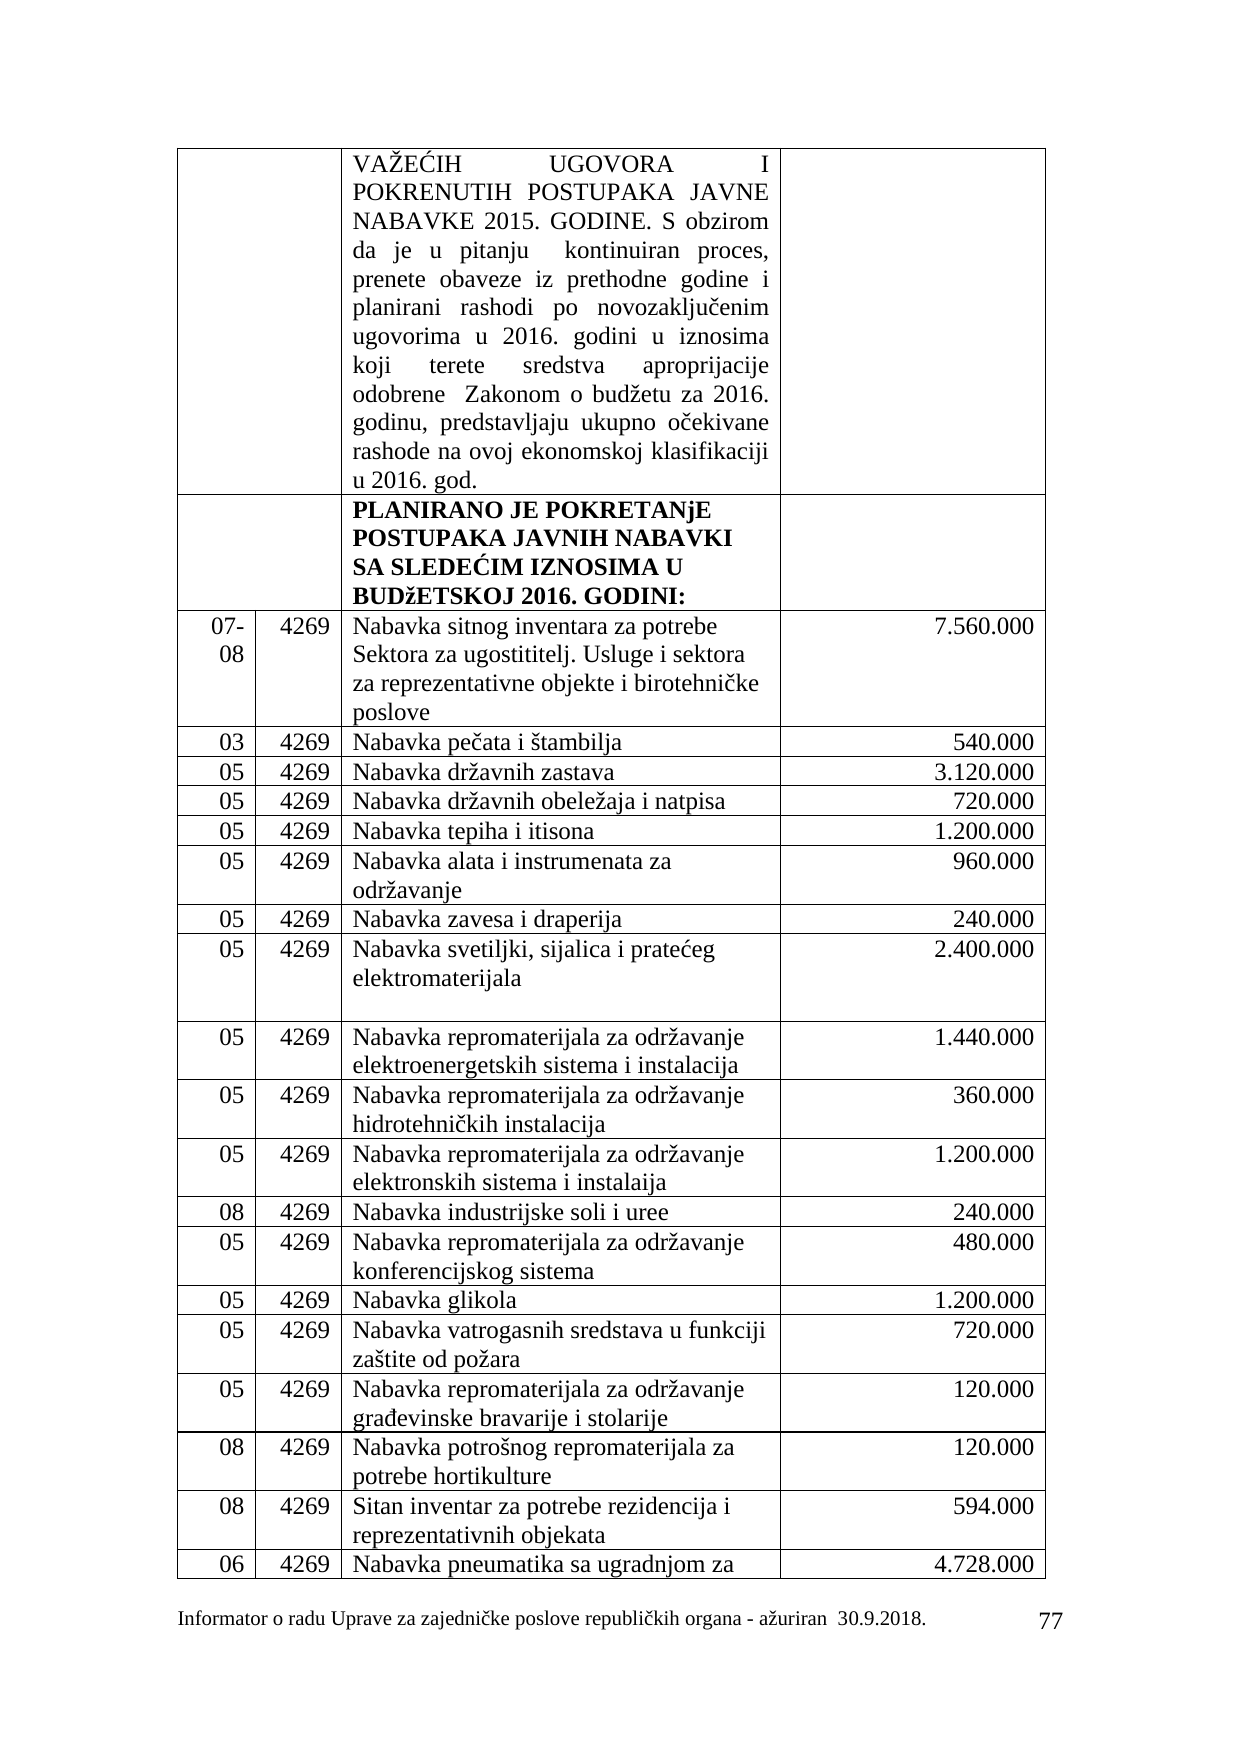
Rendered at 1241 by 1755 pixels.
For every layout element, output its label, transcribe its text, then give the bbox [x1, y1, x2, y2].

table_cell 720.000 [781, 786, 1045, 815]
table_cell 05 [178, 1374, 255, 1431]
table_cell 05 [178, 786, 255, 815]
table_cell 4269 [256, 727, 341, 756]
table_cell 3.120.000 [781, 757, 1045, 785]
table_cell Nabavka tepiha i itisona [342, 816, 780, 845]
table_cell 06 [178, 1550, 255, 1578]
table_cell 4269 [256, 1315, 341, 1373]
table_cell 05 [178, 1022, 255, 1079]
table_cell 05 [178, 757, 255, 785]
table_cell Nabavka repromaterijala za održavanje konferencijskog sistema [342, 1227, 780, 1284]
table_cell Nabavka sitnog inventara za potrebe Sektora za ugostititelј. Usluge i sektora za reprezentativne objekte i birotehničke poslove [342, 611, 780, 726]
table_cell 05 [178, 846, 255, 903]
table_cell 1.200.000 [781, 1286, 1045, 1314]
table_cell 1.200.000 [781, 816, 1045, 845]
table_cell 4269 [256, 1227, 341, 1284]
table_cell 05 [178, 1139, 255, 1196]
table_cell Nabavka pečata i štambilјa [342, 727, 780, 756]
table_cell 2.400.000 [781, 934, 1045, 1021]
table_cell 05 [178, 1080, 255, 1138]
table_cell Nabavka zavesa i draperija [342, 905, 780, 933]
table_cell Nabavka repromaterijala za održavanje hidrotehničkih instalacija [342, 1080, 780, 1138]
table_cell 4269 [256, 905, 341, 933]
table_cell Nabavka pneumatika sa ugradnjom za [342, 1550, 780, 1578]
table_cell 05 [178, 934, 255, 1021]
table_cell 120.000 [781, 1374, 1045, 1431]
table_cell Nabavka repromaterijala za održavanje elektronskih sistema i instalaija [342, 1139, 780, 1196]
table_cell Nabavka repromaterijala za održavanje građevinske bravarije i stolarije [342, 1374, 780, 1431]
table_cell 720.000 [781, 1315, 1045, 1373]
table_cell 4.728.000 [781, 1550, 1045, 1578]
table_cell Nabavka alata i instrumenata za održavanje [342, 846, 780, 903]
table_cell 7.560.000 [781, 611, 1045, 726]
table_cell [781, 495, 1045, 610]
table_cell 4269 [256, 1374, 341, 1431]
table_cell 4269 [256, 1197, 341, 1226]
table_cell Nabavka vatrogasnih sredstava u funkciji zaštite od požara [342, 1315, 780, 1373]
table_cell 05 [178, 1286, 255, 1314]
table_cell 360.000 [781, 1080, 1045, 1138]
table_cell 08 [178, 1491, 255, 1548]
table_cell 4269 [256, 1286, 341, 1314]
table_cell 08 [178, 1433, 255, 1490]
table_cell Nabavka industrijske soli i uree [342, 1197, 780, 1226]
table_cell 240.000 [781, 905, 1045, 933]
table_cell [781, 149, 1045, 494]
table_cell 05 [178, 1315, 255, 1373]
table_cell Nabavka repromaterijala za održavanje elektroenergetskih sistema i instalacija [342, 1022, 780, 1079]
table_cell 4269 [256, 816, 341, 845]
table_cell Nabavka državnih zastava [342, 757, 780, 785]
table_cell 05 [178, 1227, 255, 1284]
table_cell Nabavka državnih obeležaja i natpisa [342, 786, 780, 815]
table_cell 960.000 [781, 846, 1045, 903]
table_cell 07-08 [178, 611, 255, 726]
table_cell 4269 [256, 1080, 341, 1138]
table_cell 4269 [256, 1433, 341, 1490]
table_cell 03 [178, 727, 255, 756]
table_cell [178, 495, 341, 610]
table_cell 4269 [256, 934, 341, 1021]
table_cell 4269 [256, 1139, 341, 1196]
table_cell 480.000 [781, 1227, 1045, 1284]
table_cell Nabavka svetilјki, sijalica i pratećeg elektromaterijala [342, 934, 780, 1021]
table_cell 4269 [256, 757, 341, 785]
table_cell 240.000 [781, 1197, 1045, 1226]
table_cell 4269 [256, 611, 341, 726]
table_cell 4269 [256, 786, 341, 815]
table_cell 4269 [256, 1550, 341, 1578]
table_cell Nabavka glikola [342, 1286, 780, 1314]
table_cell [178, 149, 341, 494]
table_cell 540.000 [781, 727, 1045, 756]
table_cell 120.000 [781, 1433, 1045, 1490]
table_cell Nabavka potrošnog repromaterijala za potrebe hortikulture [342, 1433, 780, 1490]
table_cell 4269 [256, 1491, 341, 1548]
table_cell 4269 [256, 1022, 341, 1079]
table_cell 594.000 [781, 1491, 1045, 1548]
table_cell PLANIRANO JE POKRETANјE POSTUPAKA JAVNIH NABAVKI SA SLEDEĆIM IZNOSIMA U BUDžETSKOJ 2016. GODINI: [342, 495, 780, 610]
table_cell 08 [178, 1197, 255, 1226]
table_cell 1.440.000 [781, 1022, 1045, 1079]
table_cell Sitan inventar za potrebe rezidencija i reprezentativnih objekata [342, 1491, 780, 1548]
table_cell 05 [178, 905, 255, 933]
table_cell VAŽEĆIH UGOVORA I POKRENUTIH POSTUPAKA JAVNE NABAVKE 2015. GODINE. S obzirom da je u pitanju kontinuiran proces, prenete obaveze iz prethodne godine i planirani rashodi po novozaklјučenim ugovorima u 2016. godini u iznosima koji terete sredstva aproprijacije odobrene Zakonom o budžetu za 2016. godinu, predstavlјaju ukupno očekivane rashode na ovoj ekonomskoj klasifikaciji u 2016. god. [342, 149, 780, 494]
table_cell 4269 [256, 846, 341, 903]
table_cell 1.200.000 [781, 1139, 1045, 1196]
table_cell 05 [178, 816, 255, 845]
